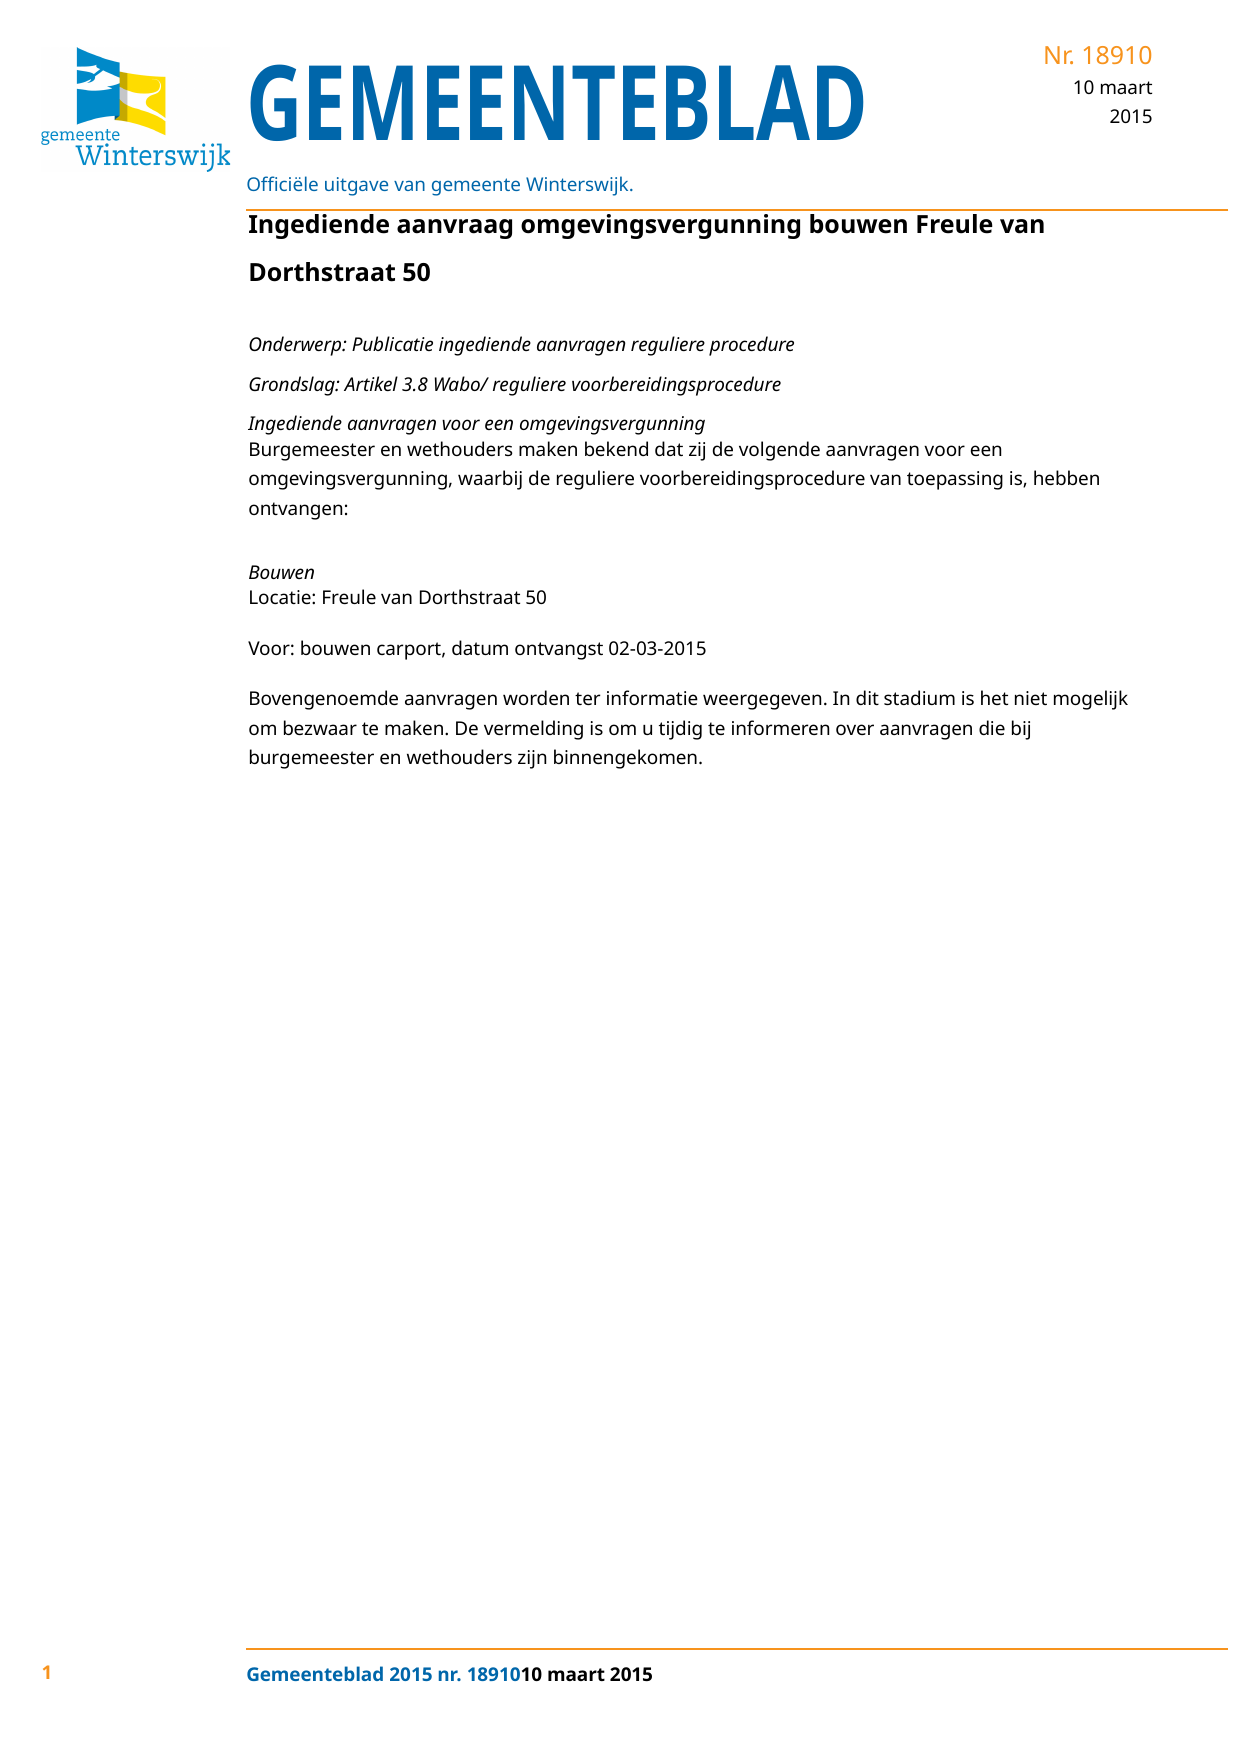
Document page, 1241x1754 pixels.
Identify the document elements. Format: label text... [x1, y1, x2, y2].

text Bouwen [248, 559, 1152, 584]
text Burgemeester en wethouders maken bekend dat zij de volgende aanvragen voor een omgevingsvergunning, waarbij de reguliere voorbereidingsprocedure van toepassing is, hebben ontvangen: [248, 436, 1152, 521]
text Ingediende aanvraag omgevingsvergunning bouwen Freule van Dorthstraat 50 [248, 211, 1152, 288]
text Locatie: Freule van Dorthstraat 50 [248, 584, 1152, 610]
text Ingediende aanvragen voor een omgevingsvergunning [248, 410, 1152, 436]
text Bovengenoemde aanvragen worden ter informatie weergegeven. In dit stadium is het niet mogelijk om bezwaar te maken. De vermelding is om u tijdig te informeren over aanvragen die bij burgemeester en wethouders zijn binnengekomen. [248, 685, 1152, 770]
picture [41, 47, 231, 172]
text Grondslag: Artikel 3.8 Wabo/ reguliere voorbereidingsprocedure [248, 371, 1152, 396]
text Onderwerp: Publicatie ingediende aanvragen reguliere procedure [248, 331, 1152, 357]
text Voor: bouwen carport, datum ontvangst 02-03-2015 [248, 635, 1152, 661]
picture [225, 153, 231, 162]
